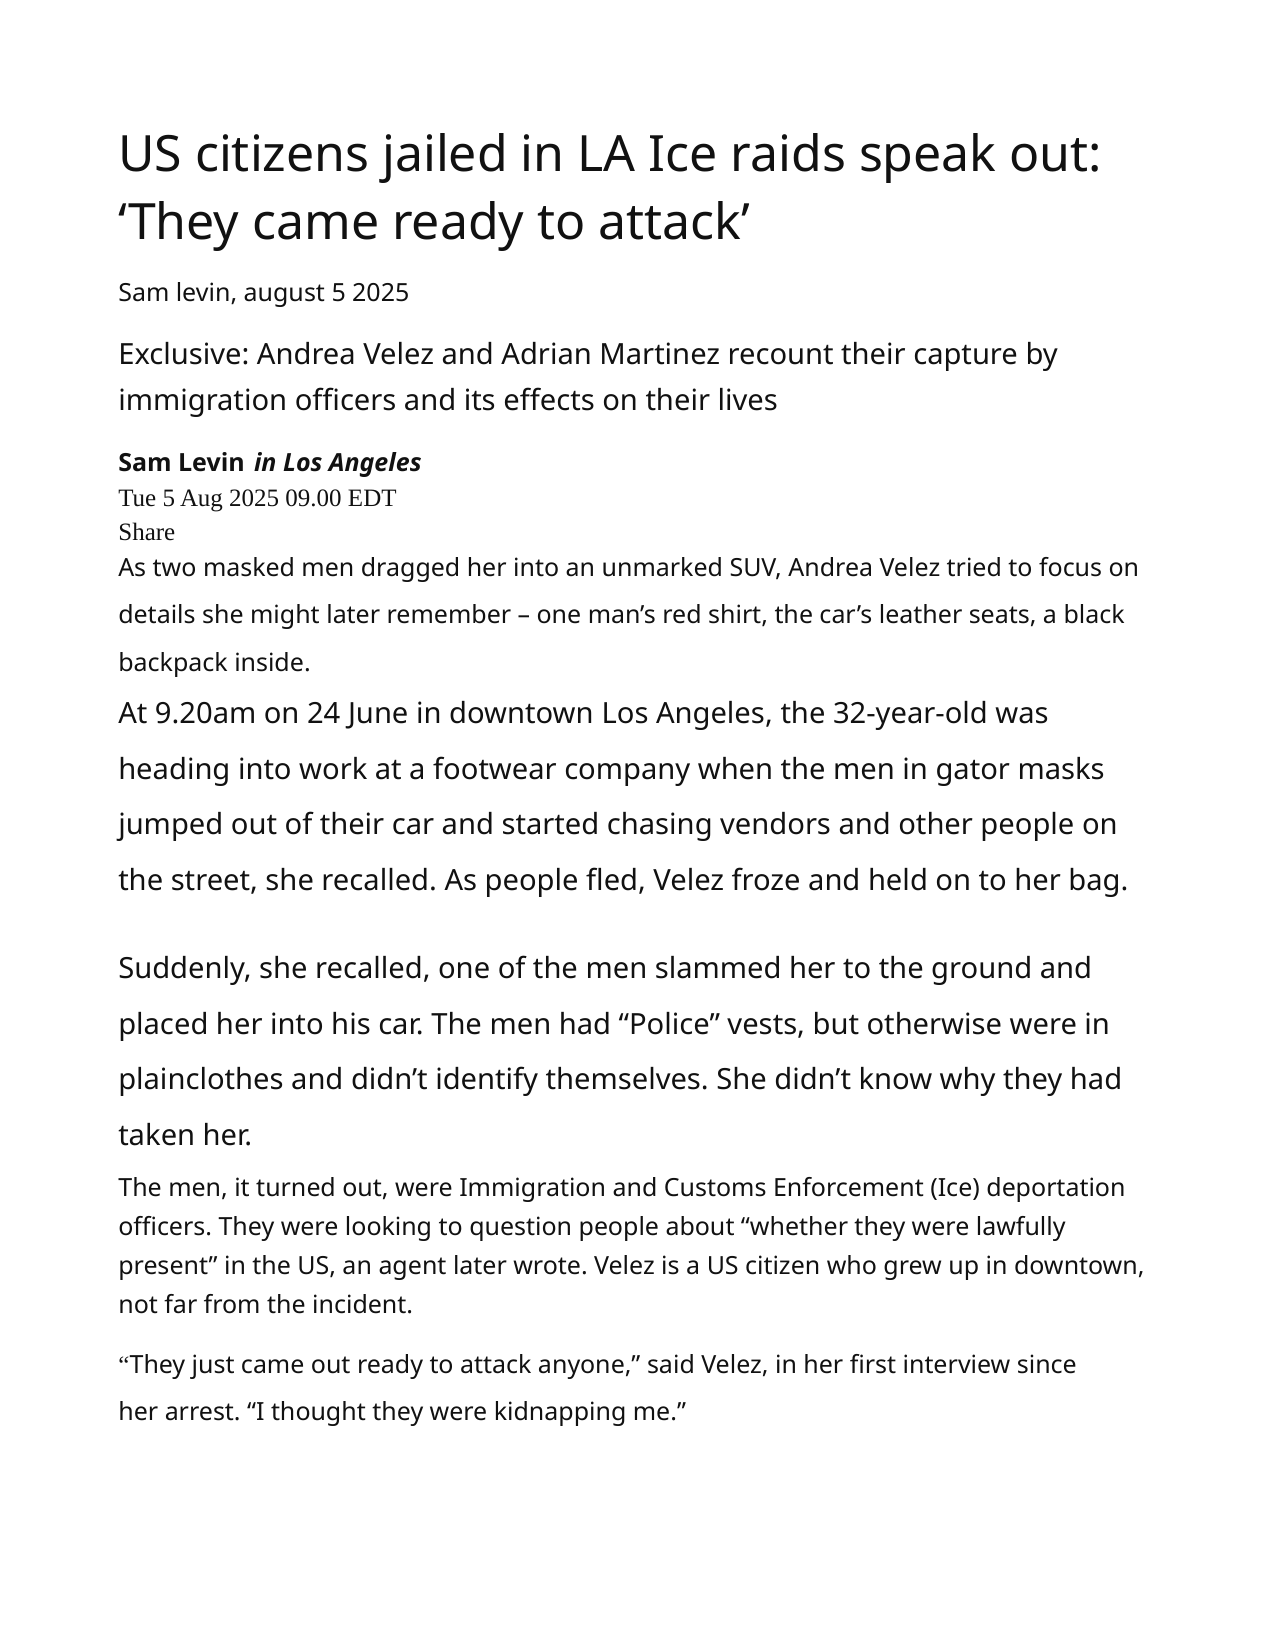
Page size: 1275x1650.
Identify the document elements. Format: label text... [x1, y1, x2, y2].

text At 9.20am on 24 June in downtown Los Angeles, the 32-year-old was heading into work at a footwear company when the men in gator masks jumped out of their car and started chasing vendors and other people on the street, she recalled. As people fled, Velez froze and held on to her bag. [118, 692, 1157, 899]
text Sam Levin in Los Angeles [118, 445, 1157, 479]
text “They just came out ready to attack anyone,” said Velez, in her first interview since her arrest. “I thought they were kidnapping me.” [118, 1346, 1157, 1428]
text As two masked men dragged her into an unmarked SUV, Andrea Velez tried to focus on details she might later remember – one man’s red shirt, the car’s leather seats, a black backpack inside. [118, 549, 1157, 679]
text The men, it turned out, were Immigration and Customs Enforcement (Ice) deportation officers. They were looking to question people about “whether they were lawfully present” in the US, an agent later wrote. Velez is a US citizen who grew up in downtown, not far from the incident. [118, 1169, 1157, 1321]
text Suddenly, she recalled, one of the men slammed her to the ground and placed her into his car. The men had “Police” vests, but otherwise were in plainclothes and didn’t identify themselves. She didn’t know why they had taken her. [118, 947, 1157, 1154]
text Share [118, 517, 1157, 545]
subtitle US citizens jailed in LA Ice raids speak out: ‘They came ready to attack’ [118, 118, 1157, 254]
text Sam levin, august 5 2025 [118, 274, 1157, 308]
text Tue 5 Aug 2025 09.00 EDT [118, 483, 1157, 512]
text Exclusive: Andrea Velez and Adrian Martinez recount their capture by immigration officers and its effects on their lives [118, 333, 1157, 419]
